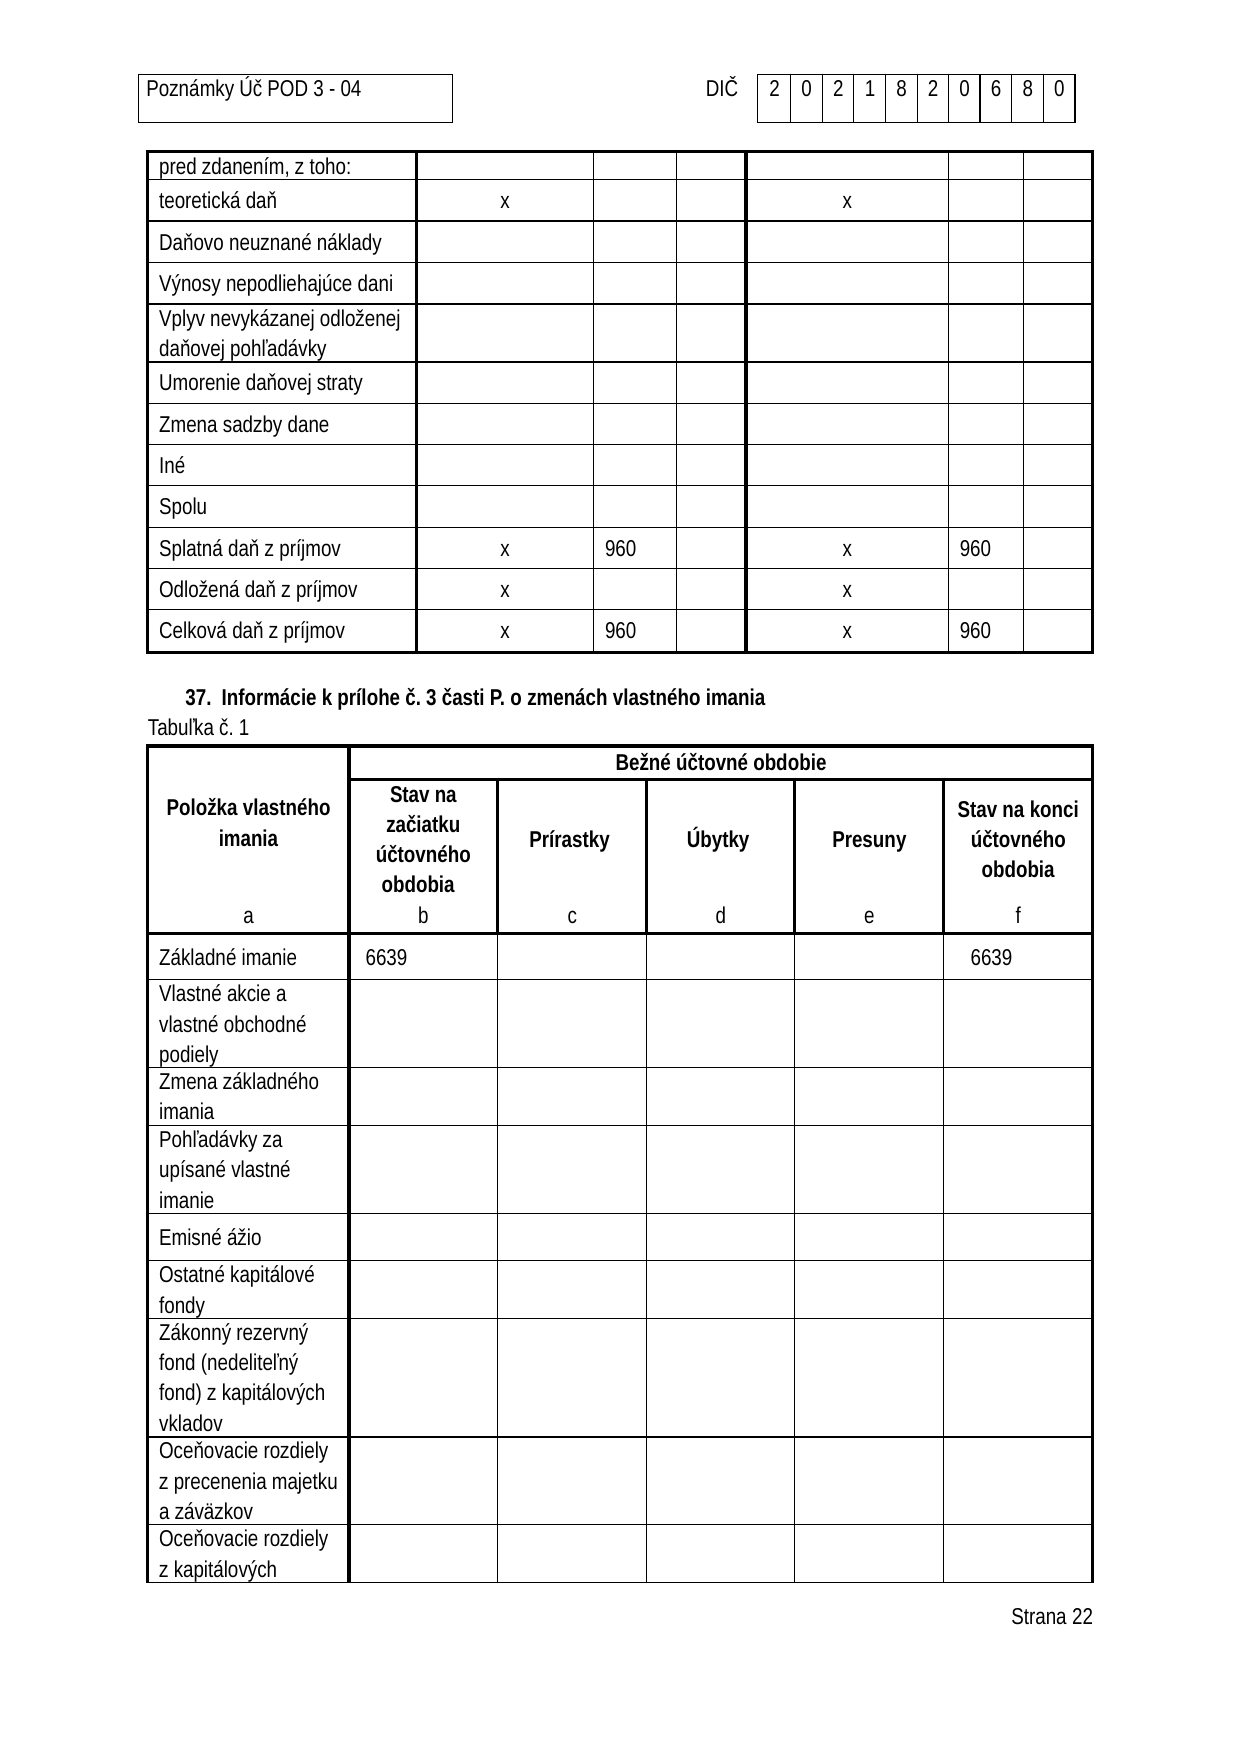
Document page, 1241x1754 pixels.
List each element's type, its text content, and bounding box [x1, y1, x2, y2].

table_cell [594, 305, 676, 361]
table_cell Vlastné akcie a vlastné obchodné podiely [149, 980, 347, 1067]
table_cell [647, 1261, 794, 1318]
table_cell Celková daň z príjmov [149, 610, 415, 651]
table_cell teoretická daň [149, 180, 415, 220]
table_cell [1024, 569, 1091, 609]
table_cell [418, 363, 593, 402]
table_cell [795, 1319, 943, 1436]
table_cell [949, 180, 1023, 220]
table_cell [748, 305, 948, 361]
table_cell [1024, 222, 1091, 262]
table_cell 6639 [351, 935, 497, 979]
table_cell [944, 1214, 1091, 1260]
table_cell [677, 153, 744, 179]
table_cell [647, 1525, 794, 1582]
table_header Položka vlastného imania [149, 748, 347, 898]
table_cell [944, 1319, 1091, 1436]
table_cell Základné imanie [149, 935, 347, 979]
table_cell d [648, 898, 793, 932]
table_cell [795, 980, 943, 1067]
table_cell [498, 1068, 646, 1125]
table_cell [795, 935, 943, 979]
table_cell Zákonný rezervný fond (nedeliteľný fond) z kapitálových vkladov [149, 1319, 347, 1436]
table_cell [647, 1319, 794, 1436]
table_cell b [351, 898, 496, 932]
table_cell [351, 1261, 497, 1318]
table_cell [418, 153, 593, 179]
table_cell x [748, 610, 948, 651]
table_cell [677, 569, 744, 609]
table_cell [418, 445, 593, 485]
table_cell Prírastky [499, 781, 645, 898]
table_cell [748, 363, 948, 402]
table_cell Úbytky [648, 781, 793, 898]
table_cell x [748, 528, 948, 568]
table_cell [949, 263, 1023, 303]
table_cell [351, 1214, 497, 1260]
table_cell [1024, 305, 1091, 361]
table_cell 960 [949, 610, 1023, 651]
table_cell [677, 305, 744, 361]
table_cell [498, 1438, 646, 1524]
table_cell [418, 263, 593, 303]
table_cell [1024, 180, 1091, 220]
table_cell [677, 222, 744, 262]
table_cell [795, 1525, 943, 1582]
table_cell Odložená daň z príjmov [149, 569, 415, 609]
table_cell [594, 486, 676, 527]
table_cell [1024, 404, 1091, 444]
table_cell Ostatné kapitálové fondy [149, 1261, 347, 1318]
title Informácie k prílohe č. 3 časti P. o zmenách vlastného imania [185, 684, 1093, 710]
table_cell [944, 1438, 1091, 1524]
table_cell [594, 445, 676, 485]
table_cell [949, 222, 1023, 262]
table_cell x [418, 610, 593, 651]
table_cell [944, 1261, 1091, 1318]
table_header Bežné účtovné obdobie [351, 748, 1091, 777]
table_cell [351, 1438, 497, 1524]
table_cell [748, 222, 948, 262]
table_cell [647, 935, 794, 979]
table_cell [748, 486, 948, 527]
table_cell [677, 486, 744, 527]
table_cell [677, 263, 744, 303]
table_cell [594, 363, 676, 402]
table_cell [795, 1438, 943, 1524]
table_cell [498, 935, 646, 979]
table_cell [748, 263, 948, 303]
table_cell [594, 222, 676, 262]
table_cell [949, 305, 1023, 361]
table_cell [498, 1319, 646, 1436]
table_cell 6639 [944, 935, 1091, 979]
table_cell [949, 153, 1023, 179]
table_cell [949, 486, 1023, 527]
table_cell [647, 1214, 794, 1260]
table_cell [748, 404, 948, 444]
table_cell [647, 1126, 794, 1213]
table_cell [351, 1068, 497, 1125]
table_cell a [149, 898, 347, 932]
table_cell [795, 1261, 943, 1318]
table_cell [795, 1126, 943, 1213]
table_cell Iné [149, 445, 415, 485]
table_cell [418, 222, 593, 262]
table_cell [351, 1319, 497, 1436]
table_cell [1024, 528, 1091, 568]
table_cell [1024, 445, 1091, 485]
table_cell 960 [949, 528, 1023, 568]
table_cell [944, 1525, 1091, 1582]
text Tabuľka č. 1 [148, 714, 1093, 741]
table_cell [1024, 263, 1091, 303]
table_cell [944, 1068, 1091, 1125]
table_cell [677, 404, 744, 444]
table_cell [677, 363, 744, 402]
table_cell [418, 305, 593, 361]
table_cell Presuny [796, 781, 942, 898]
table_cell x [418, 180, 593, 220]
table_cell f [945, 898, 1091, 932]
table_cell 960 [594, 610, 676, 651]
table_cell 960 [594, 528, 676, 568]
table_cell [594, 263, 676, 303]
table_cell [594, 153, 676, 179]
table_cell [594, 180, 676, 220]
table_cell [498, 1525, 646, 1582]
table_cell [498, 1126, 646, 1213]
table_cell [677, 610, 744, 651]
table_cell Daňovo neuznané náklady [149, 222, 415, 262]
table_cell [1024, 153, 1091, 179]
table_cell [748, 445, 948, 485]
table_cell Pohľadávky za upísané vlastné imanie [149, 1126, 347, 1213]
table_cell [418, 486, 593, 527]
table_cell [1024, 610, 1091, 651]
table_cell [677, 180, 744, 220]
table_cell [949, 404, 1023, 444]
table_cell Stav na začiatku účtovného obdobia [351, 781, 496, 898]
table_cell [949, 363, 1023, 402]
table_cell [594, 569, 676, 609]
table_cell [944, 980, 1091, 1067]
table_cell [647, 1438, 794, 1524]
table_cell Splatná daň z príjmov [149, 528, 415, 568]
table_cell Umorenie daňovej straty [149, 363, 415, 402]
table_cell pred zdanením, z toho: [149, 153, 415, 179]
table_cell Stav na konci účtovného obdobia [945, 781, 1091, 898]
table_cell Výnosy nepodliehajúce dani [149, 263, 415, 303]
table_cell [647, 1068, 794, 1125]
table_cell [748, 153, 948, 179]
table_cell x [748, 180, 948, 220]
table_cell [795, 1068, 943, 1125]
table_cell x [418, 569, 593, 609]
table_cell [647, 980, 794, 1067]
table_cell [498, 980, 646, 1067]
table_cell [351, 1126, 497, 1213]
table_cell Oceňovacie rozdiely z precenenia majetku a záväzkov [149, 1438, 347, 1524]
table_cell [351, 1525, 497, 1582]
table_cell [498, 1261, 646, 1318]
table_cell [418, 404, 593, 444]
table_cell [594, 404, 676, 444]
table_cell [677, 528, 744, 568]
table_cell Vplyv nevykázanej odloženej daňovej pohľadávky [149, 305, 415, 361]
table_cell [944, 1126, 1091, 1213]
table_cell [1024, 363, 1091, 402]
table_cell [677, 445, 744, 485]
table_cell e [796, 898, 942, 932]
table_cell c [499, 898, 645, 932]
table_cell Zmena základného imania [149, 1068, 347, 1125]
table_cell Spolu [149, 486, 415, 527]
table_cell x [748, 569, 948, 609]
table_cell Zmena sadzby dane [149, 404, 415, 444]
table_cell Emisné ážio [149, 1214, 347, 1260]
table_cell Oceňovacie rozdiely z kapitálových [149, 1525, 347, 1582]
table_cell [949, 569, 1023, 609]
table_cell [351, 980, 497, 1067]
table_cell [1024, 486, 1091, 527]
table_cell x [418, 528, 593, 568]
table_cell [498, 1214, 646, 1260]
table_cell [795, 1214, 943, 1260]
table_cell [949, 445, 1023, 485]
